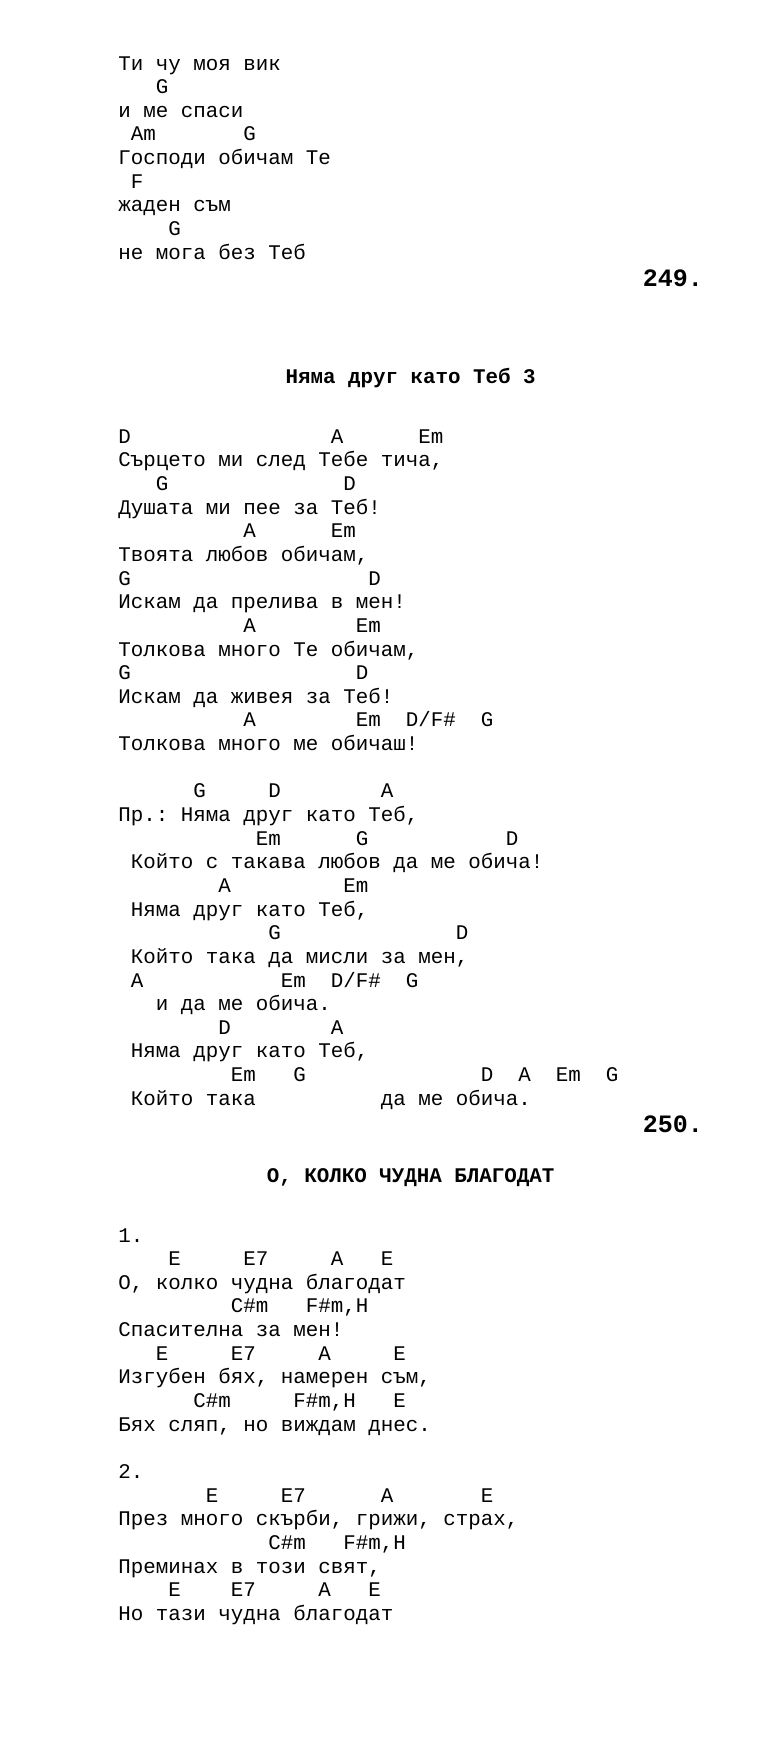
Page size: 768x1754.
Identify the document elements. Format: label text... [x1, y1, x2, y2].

text E E7 A E [118, 1579, 702, 1603]
text жаден съм [118, 194, 702, 218]
text Am G [118, 123, 702, 147]
text 1. [118, 1224, 702, 1248]
text A Em D/F# G [118, 709, 702, 733]
text Em G D A Em G [118, 1064, 702, 1088]
text Ти чу моя вик [118, 52, 702, 76]
text D A [118, 1017, 702, 1041]
text Няма друг като Теб, [118, 1041, 702, 1064]
text A Em [118, 615, 702, 638]
text E E7 A E [118, 1248, 702, 1272]
text Твоята любов обичам, [118, 544, 702, 568]
text C#m F#m,H [118, 1296, 702, 1319]
text G D [118, 662, 702, 686]
text G D [118, 473, 702, 497]
text C#m F#m,H [118, 1532, 702, 1556]
text G [118, 76, 702, 100]
text През много скърби, грижи, страх, [118, 1508, 702, 1532]
text E E7 A E [118, 1485, 702, 1508]
text Който така да мисли за мен, [118, 946, 702, 969]
text Изгубен бях, намерен съм, [118, 1366, 702, 1390]
subtitle О, КОЛКО ЧУДНА БЛАГОДАТ [118, 1165, 702, 1188]
text Душата ми пее за Теб! [118, 497, 702, 520]
text Преминах в този свят, [118, 1556, 702, 1579]
text A Em D/F# G [118, 969, 702, 993]
text Толкова много Те обичам, [118, 638, 702, 662]
text Който с такава любов да ме обича! [118, 851, 702, 875]
text и да ме обича. [118, 993, 702, 1017]
text Няма друг като Теб, [118, 899, 702, 922]
text Господи обичам Те [118, 147, 702, 171]
text 2. [118, 1461, 702, 1485]
text D A Em [118, 426, 702, 449]
text G [118, 218, 702, 242]
text Сърцето ми след Тебе тича, [118, 449, 702, 473]
text Толкова много ме обичаш! [118, 733, 702, 757]
text G D A Пр.: Няма друг като Теб, [118, 780, 702, 828]
text A Em [118, 875, 702, 899]
text не мога без Теб [118, 242, 702, 265]
text О, колко чудна благодат [118, 1272, 702, 1296]
text Em G D [118, 828, 702, 851]
text F [118, 171, 702, 194]
text G D [118, 922, 702, 946]
text Но тази чудна благодат [118, 1603, 702, 1627]
text Искам да живея за Теб! [118, 686, 702, 709]
text Искам да прелива в мен! [118, 591, 702, 615]
text и ме спаси [118, 100, 702, 123]
text E E7 A E [118, 1343, 702, 1366]
subtitle Няма друг като Теб 3 [118, 366, 702, 389]
text G D [118, 568, 702, 591]
text Който така да ме обича. [118, 1088, 702, 1111]
text A Em [118, 520, 702, 544]
text Бях сляп, но виждам днес. [118, 1414, 702, 1437]
text Спасителна за мен! [118, 1319, 702, 1343]
text C#m F#m,H E [118, 1390, 702, 1414]
